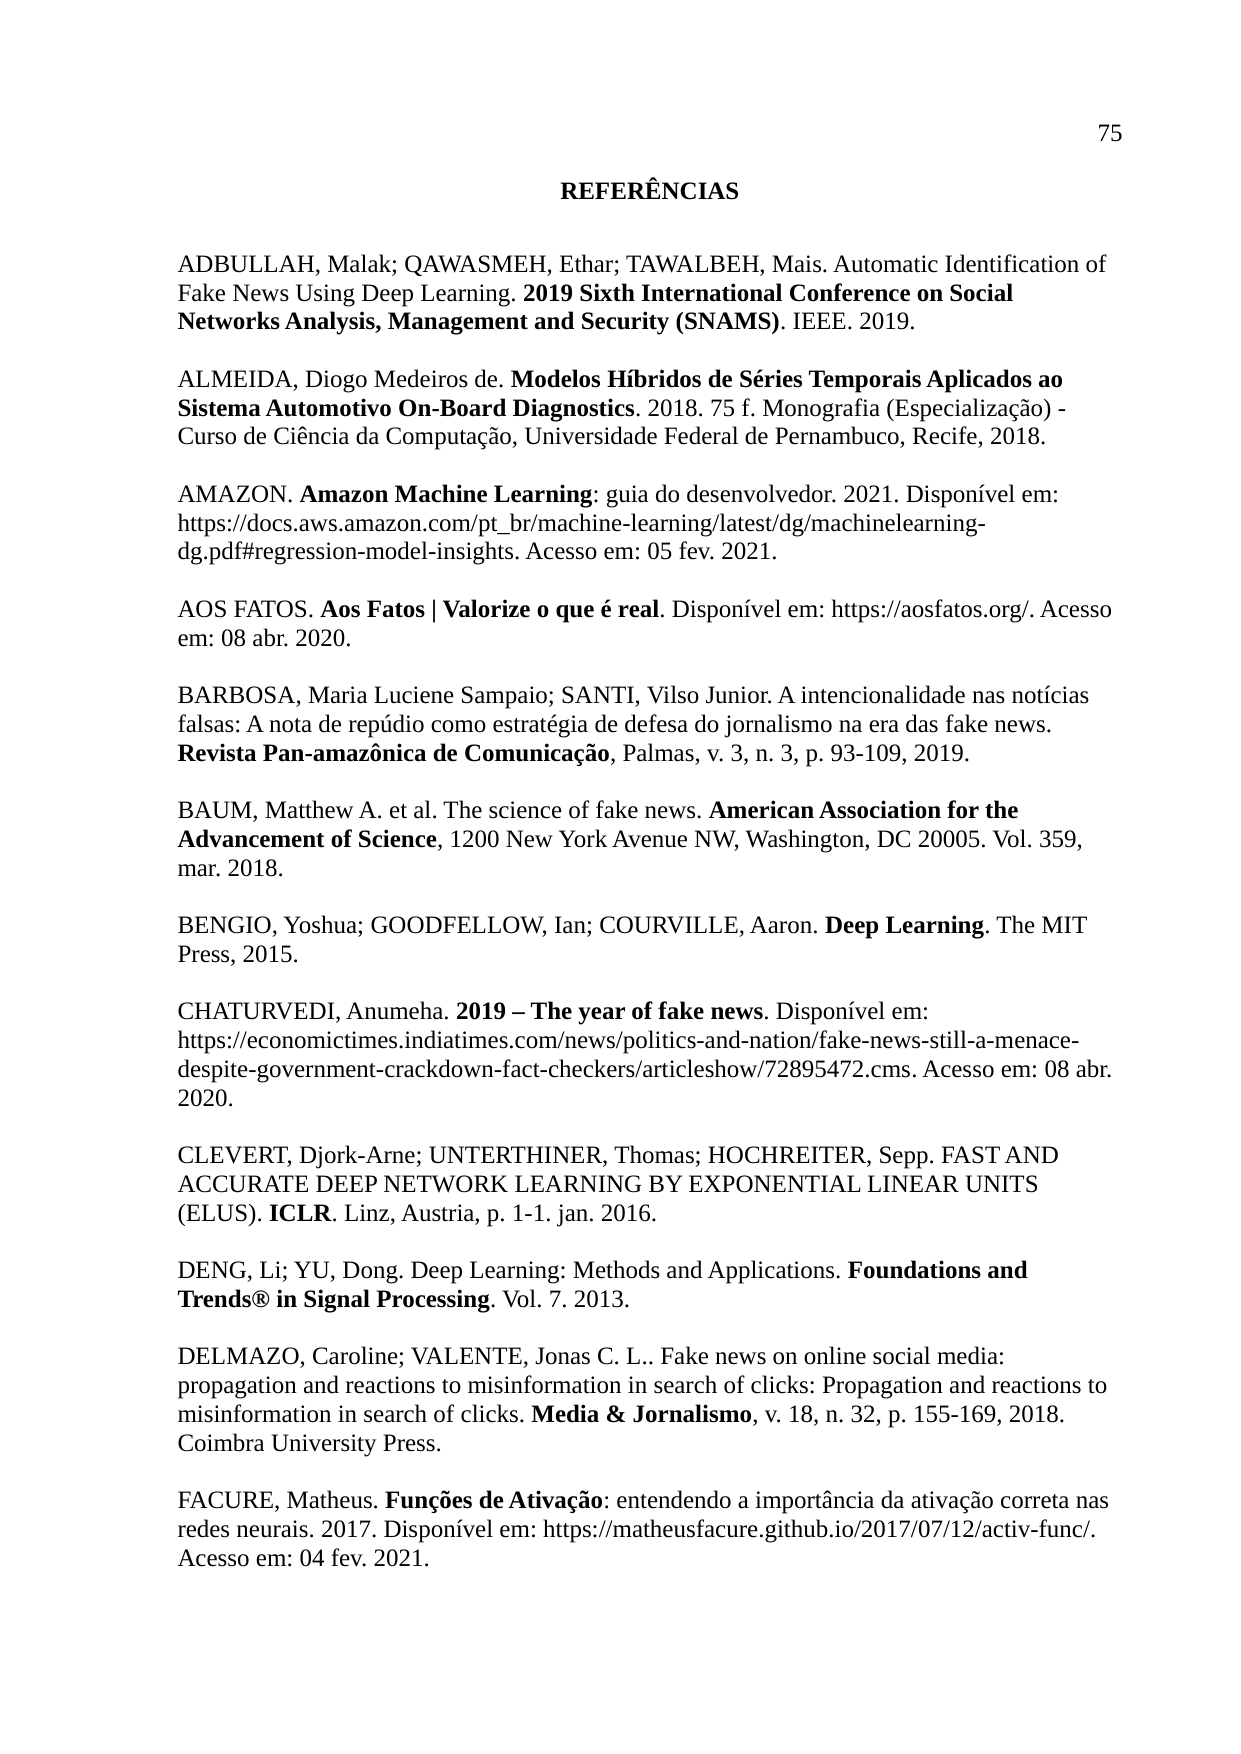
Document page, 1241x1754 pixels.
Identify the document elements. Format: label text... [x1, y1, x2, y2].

text FACURE, Matheus. Funções de Ativação: entendendo a importância da ativação correta nas redes neurais. 2017. Disponível em: https://matheusfacure.github.io/2017/07/12/activ-func/. Acesso em: 04 fev. 2021. [177, 1485, 1122, 1571]
text AOS FATOS. Aos Fatos | Valorize o que é real. Disponível em: https://aosfatos.org/. Acesso em: 08 abr. 2020. [177, 594, 1122, 651]
text CLEVERT, Djork-Arne; UNTERTHINER, Thomas; HOCHREITER, Sepp. FAST AND ACCURATE DEEP NETWORK LEARNING BY EXPONENTIAL LINEAR UNITS (ELUS). ICLR. Linz, Austria, p. 1-1. jan. 2016. [177, 1140, 1122, 1226]
text ADBULLAH, Malak; QAWASMEH, Ethar; TAWALBEH, Mais. Automatic Identification of Fake News Using Deep Learning. 2019 Sixth International Conference on Social Networks Analysis, Management and Security (SNAMS). IEEE. 2019. [177, 249, 1122, 335]
text BARBOSA, Maria Luciene Sampaio; SANTI, Vilso Junior. A intencionalidade nas notícias falsas: A nota de repúdio como estratégia de defesa do jornalismo na era das fake news. Revista Pan-amazônica de Comunicação, Palmas, v. 3, n. 3, p. 93-109, 2019. [177, 680, 1122, 766]
text CHATURVEDI, Anumeha. 2019 – The year of fake news. Disponível em: https://economictimes.indiatimes.com/news/politics-and-nation/fake-news-still-a-menace-despite-government-crackdown-fact-checkers/articleshow/72895472.cms. Acesso em: 08 abr. 2020. [177, 996, 1122, 1111]
text BENGIO, Yoshua; GOODFELLOW, Ian; COURVILLE, Aaron. Deep Learning. The MIT Press, 2015. [177, 910, 1122, 968]
text DELMAZO, Caroline; VALENTE, Jonas C. L.. Fake news on online social media: propagation and reactions to misinformation in search of clicks: Propagation and reactions to misinformation in search of clicks. Media & Jornalismo, v. 18, n. 32, p. 155-169, 2018. Coimbra University Press. [177, 1341, 1122, 1456]
text DENG, Li; YU, Dong. Deep Learning: Methods and Applications. Foundations and Trends® in Signal Processing. Vol. 7. 2013. [177, 1255, 1122, 1313]
text BAUM, Matthew A. et al. The science of fake news. American Association for the Advancement of Science, 1200 New York Avenue NW, Washington, DC 20005. Vol. 359, mar. 2018. [177, 795, 1122, 881]
subtitle REFERÊNCIAS [177, 176, 1122, 205]
text ALMEIDA, Diogo Medeiros de. Modelos Híbridos de Séries Temporais Aplicados ao Sistema Automotivo On-Board Diagnostics. 2018. 75 f. Monografia (Especialização) - Curso de Ciência da Computação, Universidade Federal de Pernambuco, Recife, 2018. [177, 364, 1122, 450]
text AMAZON. Amazon Machine Learning: guia do desenvolvedor. 2021. Disponível em: https://docs.aws.amazon.com/pt_br/machine-learning/latest/dg/machinelearning-dg.pdf#regression-model-insights. Acesso em: 05 fev. 2021. [177, 479, 1122, 565]
